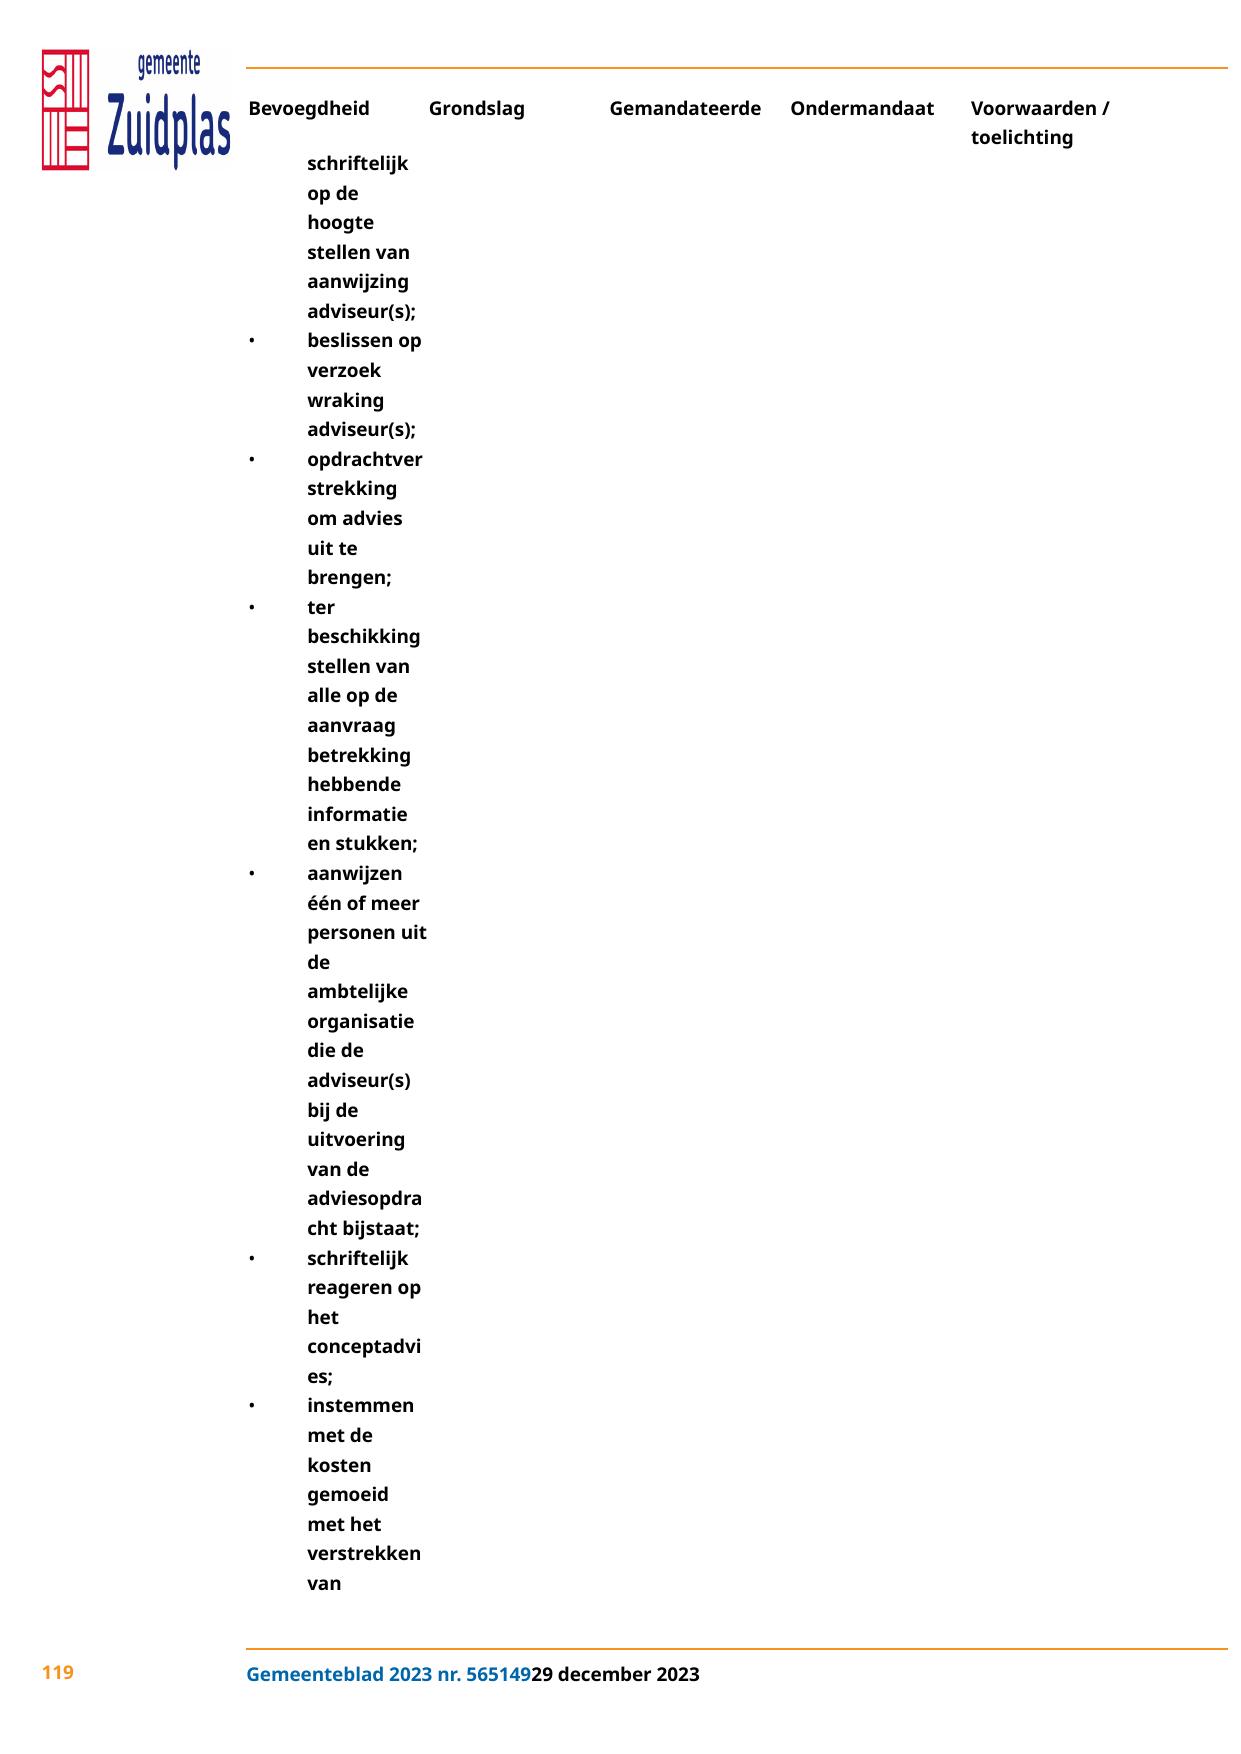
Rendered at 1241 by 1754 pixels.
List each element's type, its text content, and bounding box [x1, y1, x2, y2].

table_cell schriftelijk op de hoogte stellen van aanwijzing adviseur(s); beslissen op verzoek wraking adviseur(s); opdrachtverstrekking om advies uit te brengen; ter beschikking stellen van alle op de aanvraag betrekking hebbende informatie en stukken; aanwijzen één of meer personen uit de ambtelijke organisatie die de adviseur(s) bij de uitvoering van de adviesopdracht bijstaat; schriftelijk reageren op het conceptadvies; instemmen met de kosten gemoeid met het verstrekken van [248, 150, 429, 1596]
table_header Ondermandaat [790, 95, 971, 150]
table_header Grondslag [429, 95, 609, 150]
table_cell [609, 150, 790, 1596]
table_cell [790, 150, 971, 1596]
table_header Voorwaarden / toelichting [971, 95, 1152, 150]
table_cell [429, 150, 609, 1596]
table_header Gemandateerde [609, 95, 790, 150]
table_cell [971, 150, 1152, 1596]
picture [41, 47, 231, 172]
table_header Bevoegdheid [248, 95, 429, 150]
